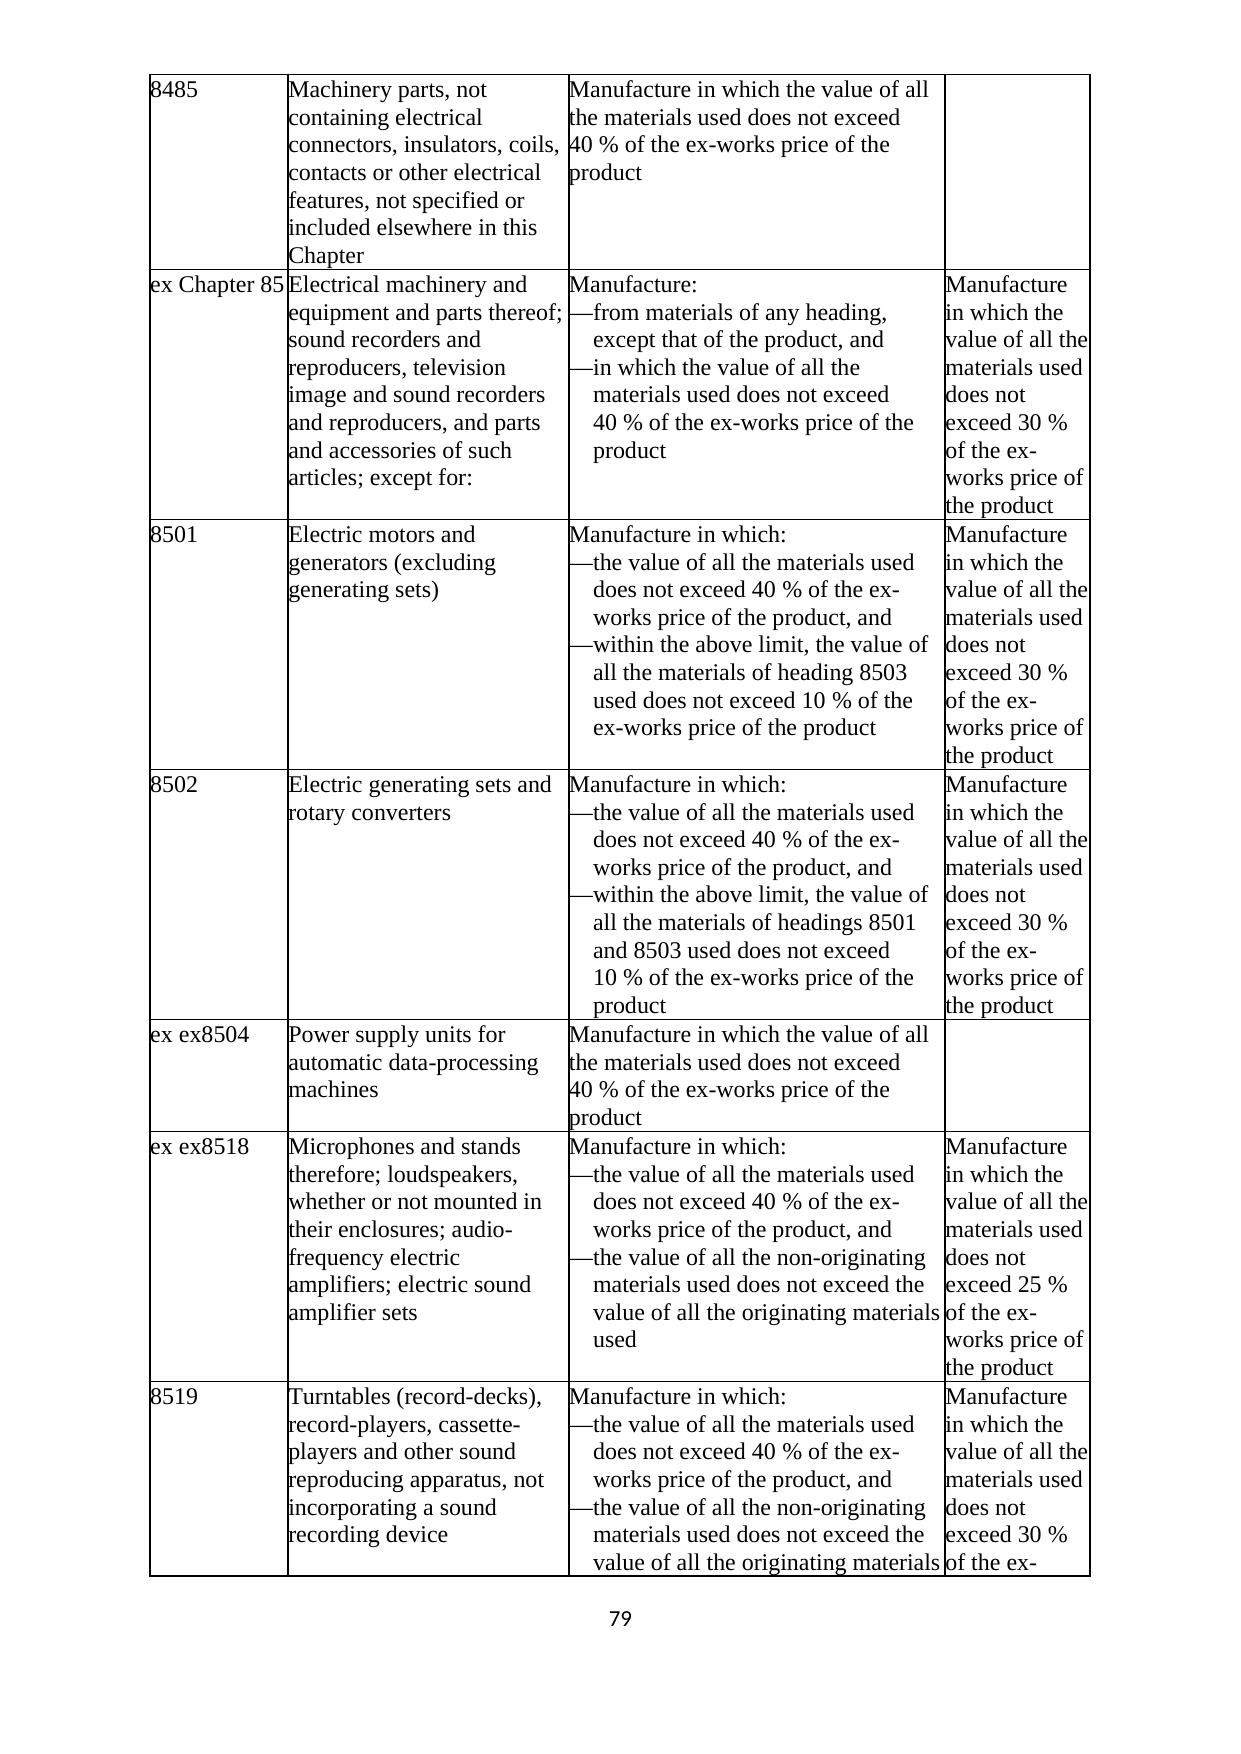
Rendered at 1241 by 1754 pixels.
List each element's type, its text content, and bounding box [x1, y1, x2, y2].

table_header the value of all the materials used does not exceed 40 % of the ex-works price of the product, and [593, 548, 944, 631]
table_header — [570, 548, 593, 631]
table_cell Electrical machinery and equipment and parts thereof; sound recorders and reproducers, television image and sound recorders and reproducers, and parts and accessories of such articles; except for: [289, 270, 568, 518]
table_header the value of all the materials used does not exceed 40 % of the ex-works price of the product, and [593, 798, 944, 881]
table_header within the above limit, the value of all the materials of heading 8503 used does not exceed 10 % of the ex-works price of the product [593, 631, 944, 741]
table_cell ex ex8518 [151, 1132, 287, 1381]
table_cell Machinery parts, not containing electrical connectors, insulators, coils, contacts or other electrical features, not specified or included elsewhere in this Chapter [289, 75, 568, 268]
table_header within the above limit, the value of all the materials of headings 8501 and 8503 used does not exceed 10 % of the ex-works price of the product [593, 881, 944, 1018]
table_cell ex Chapter 85 [151, 270, 287, 518]
table_cell 8502 [151, 770, 287, 1019]
table_cell Manufacture in which: [570, 520, 944, 548]
table_header the value of all the materials used does not exceed 40 % of the ex-works price of the product, and [593, 1160, 944, 1243]
table_header — [570, 353, 593, 463]
table_cell [570, 1353, 944, 1381]
table_cell Manufacture in which: [570, 770, 944, 798]
table_cell Manufacture in which the value of all the materials used does not exceed 30 % of the ex-works price of the product [946, 770, 1089, 1019]
table_cell 8519 [151, 1382, 287, 1575]
table_cell 8485 [151, 75, 287, 268]
table_header — [570, 798, 593, 881]
table_header — [570, 1243, 593, 1353]
table_cell [946, 1020, 1089, 1131]
table_header from materials of any heading, except that of the product, and [593, 298, 944, 353]
table_cell Manufacture in which the value of all the materials used does not exceed 40 % of the ex-works price of the product [570, 1020, 944, 1131]
table_header in which the value of all the materials used does not exceed 40 % of the ex-works price of the product [593, 353, 944, 463]
table_cell Electric generating sets and rotary converters [289, 770, 568, 1019]
table_header — [570, 881, 593, 1018]
table_cell Manufacture in which the value of all the materials used does not exceed 30 % of the ex-works price of the product [946, 520, 1089, 768]
table_cell Manufacture in which: [570, 1382, 944, 1410]
table_header — [570, 1160, 593, 1243]
table_cell Electric motors and generators (excluding generating sets) [289, 520, 568, 768]
table_cell Manufacture: [570, 270, 944, 298]
table_header — [570, 1410, 593, 1493]
table_cell Manufacture in which the value of all the materials used does not exceed 30 % of the ex- [946, 1382, 1089, 1575]
table_cell Turntables (record-decks), record-players, cassette-players and other sound reproducing apparatus, not incorporating a sound recording device [289, 1382, 568, 1575]
table_cell Power supply units for automatic data-processing machines [289, 1020, 568, 1131]
table_header — [570, 1493, 593, 1575]
table_cell Manufacture in which the value of all the materials used does not exceed 40 % of the ex-works price of the product [570, 75, 944, 268]
table_header — [570, 298, 593, 353]
table_header the value of all the materials used does not exceed 40 % of the ex-works price of the product, and [593, 1410, 944, 1493]
table_header — [570, 631, 593, 741]
table_cell [946, 75, 1089, 268]
table_cell Manufacture in which: [570, 1132, 944, 1160]
table_cell Manufacture in which the value of all the materials used does not exceed 30 % of the ex-works price of the product [946, 270, 1089, 518]
table_cell Manufacture in which the value of all the materials used does not exceed 25 % of the ex-works price of the product [946, 1132, 1089, 1381]
table_cell ex ex8504 [151, 1020, 287, 1131]
table_cell 8501 [151, 520, 287, 768]
table_cell Microphones and stands therefore; loudspeakers, whether or not mounted in their enclosures; audio-frequency electric amplifiers; electric sound amplifier sets [289, 1132, 568, 1381]
table_cell [570, 741, 944, 768]
table_header the value of all the non-originating materials used does not exceed the value of all the originating materials used [593, 1493, 944, 1575]
table_header the value of all the non-originating materials used does not exceed the value of all the originating materials used [593, 1243, 944, 1353]
table_cell [570, 463, 944, 518]
